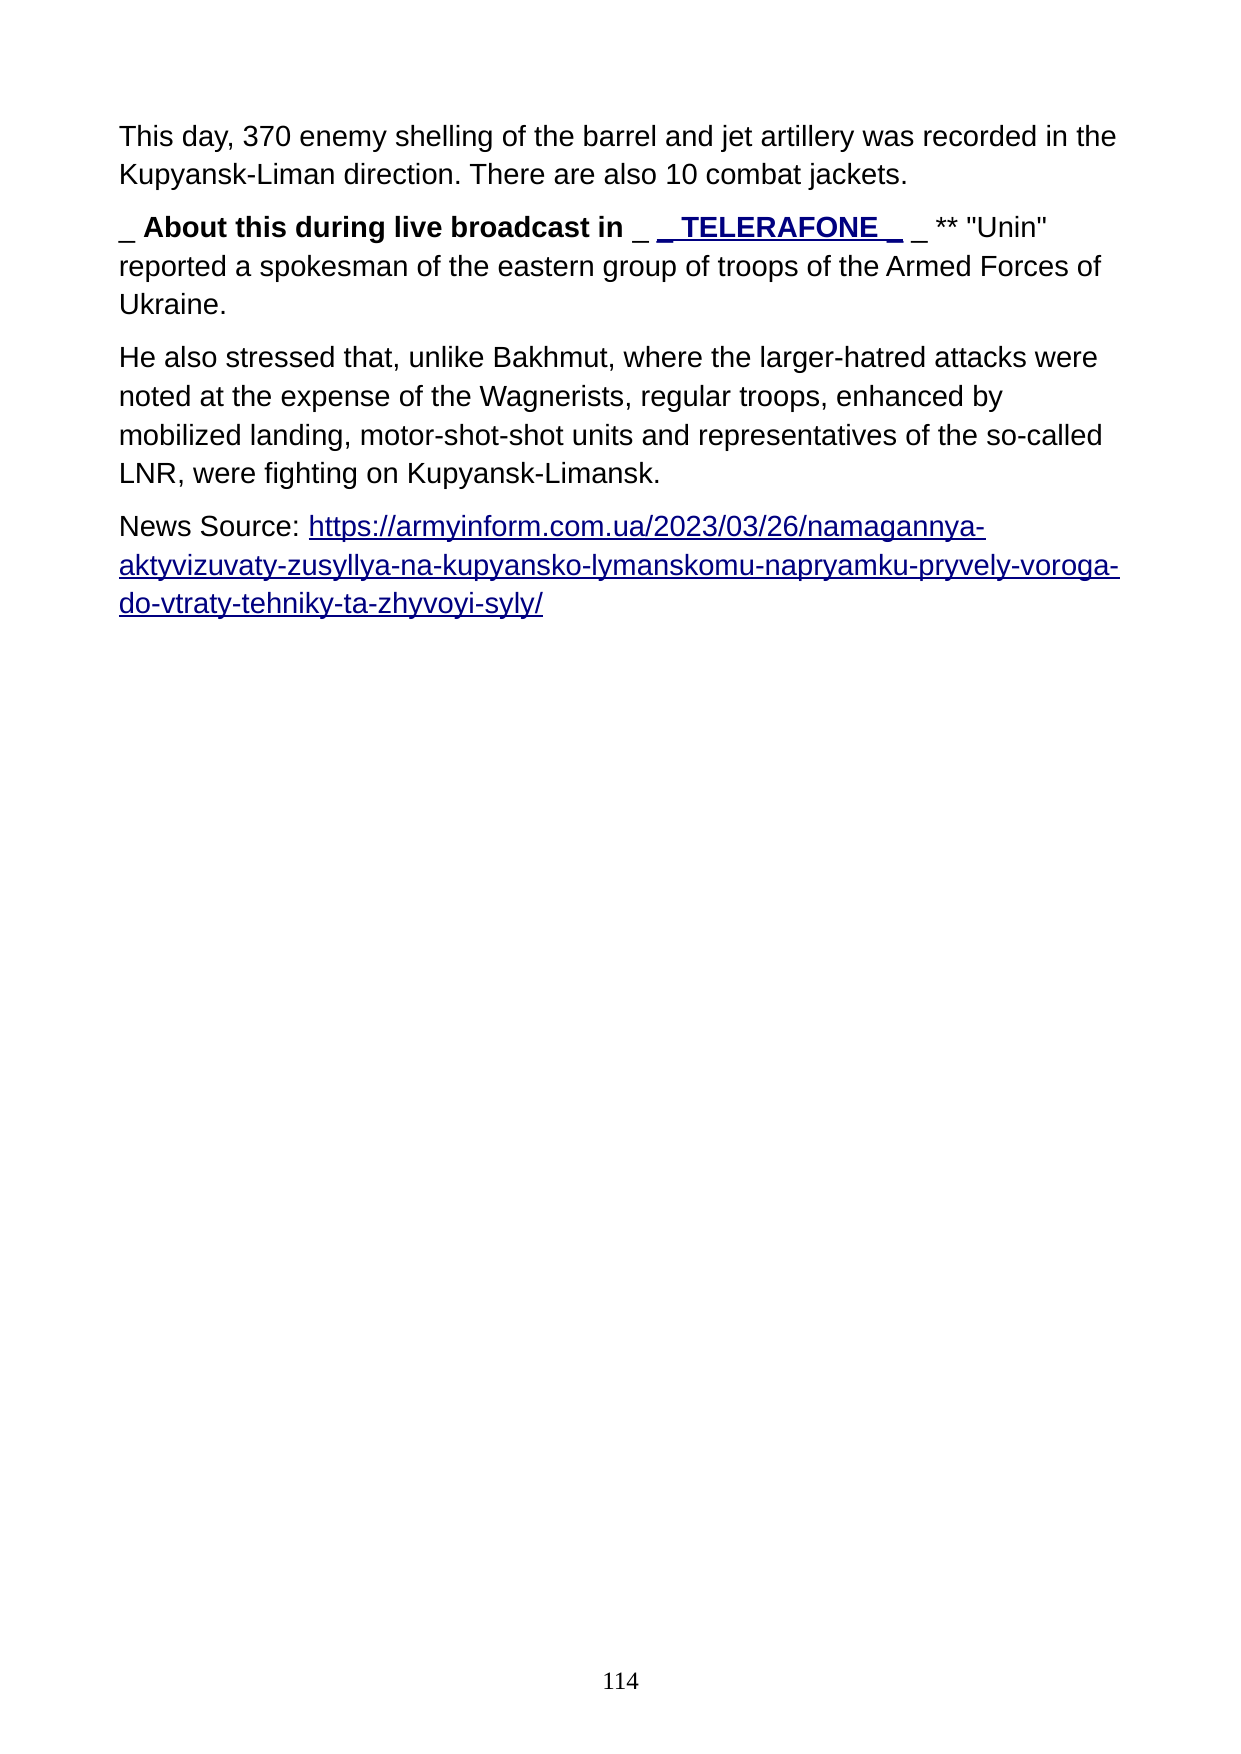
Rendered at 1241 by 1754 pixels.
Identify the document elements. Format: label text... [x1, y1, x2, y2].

text _ About this during live broadcast in _ _ TELERAFONE _ _ ** "Unin" reported a spokesman of the eastern group of troops of the Armed Forces of Ukraine. [118, 210, 1122, 321]
text News Source: https://armyinform.com.ua/2023/03/26/namagannya-aktyvizuvaty-zusyllya-na-kupyansko-lymanskomu-napryamku-pryvely-voroga-do-vtraty-tehniky-ta-zhyvoyi-syly/ [118, 509, 1122, 620]
text This day, 370 enemy shelling of the barrel and jet artillery was recorded in the Kupyansk-Liman direction. There are also 10 combat jackets. [118, 118, 1122, 191]
text He also stressed that, unlike Bakhmut, where the larger-hatred attacks were noted at the expense of the Wagnerists, regular troops, enhanced by mobilized landing, motor-shot-shot units and representatives of the so-called LNR, were fighting on Kupyansk-Limansk. [118, 340, 1122, 489]
